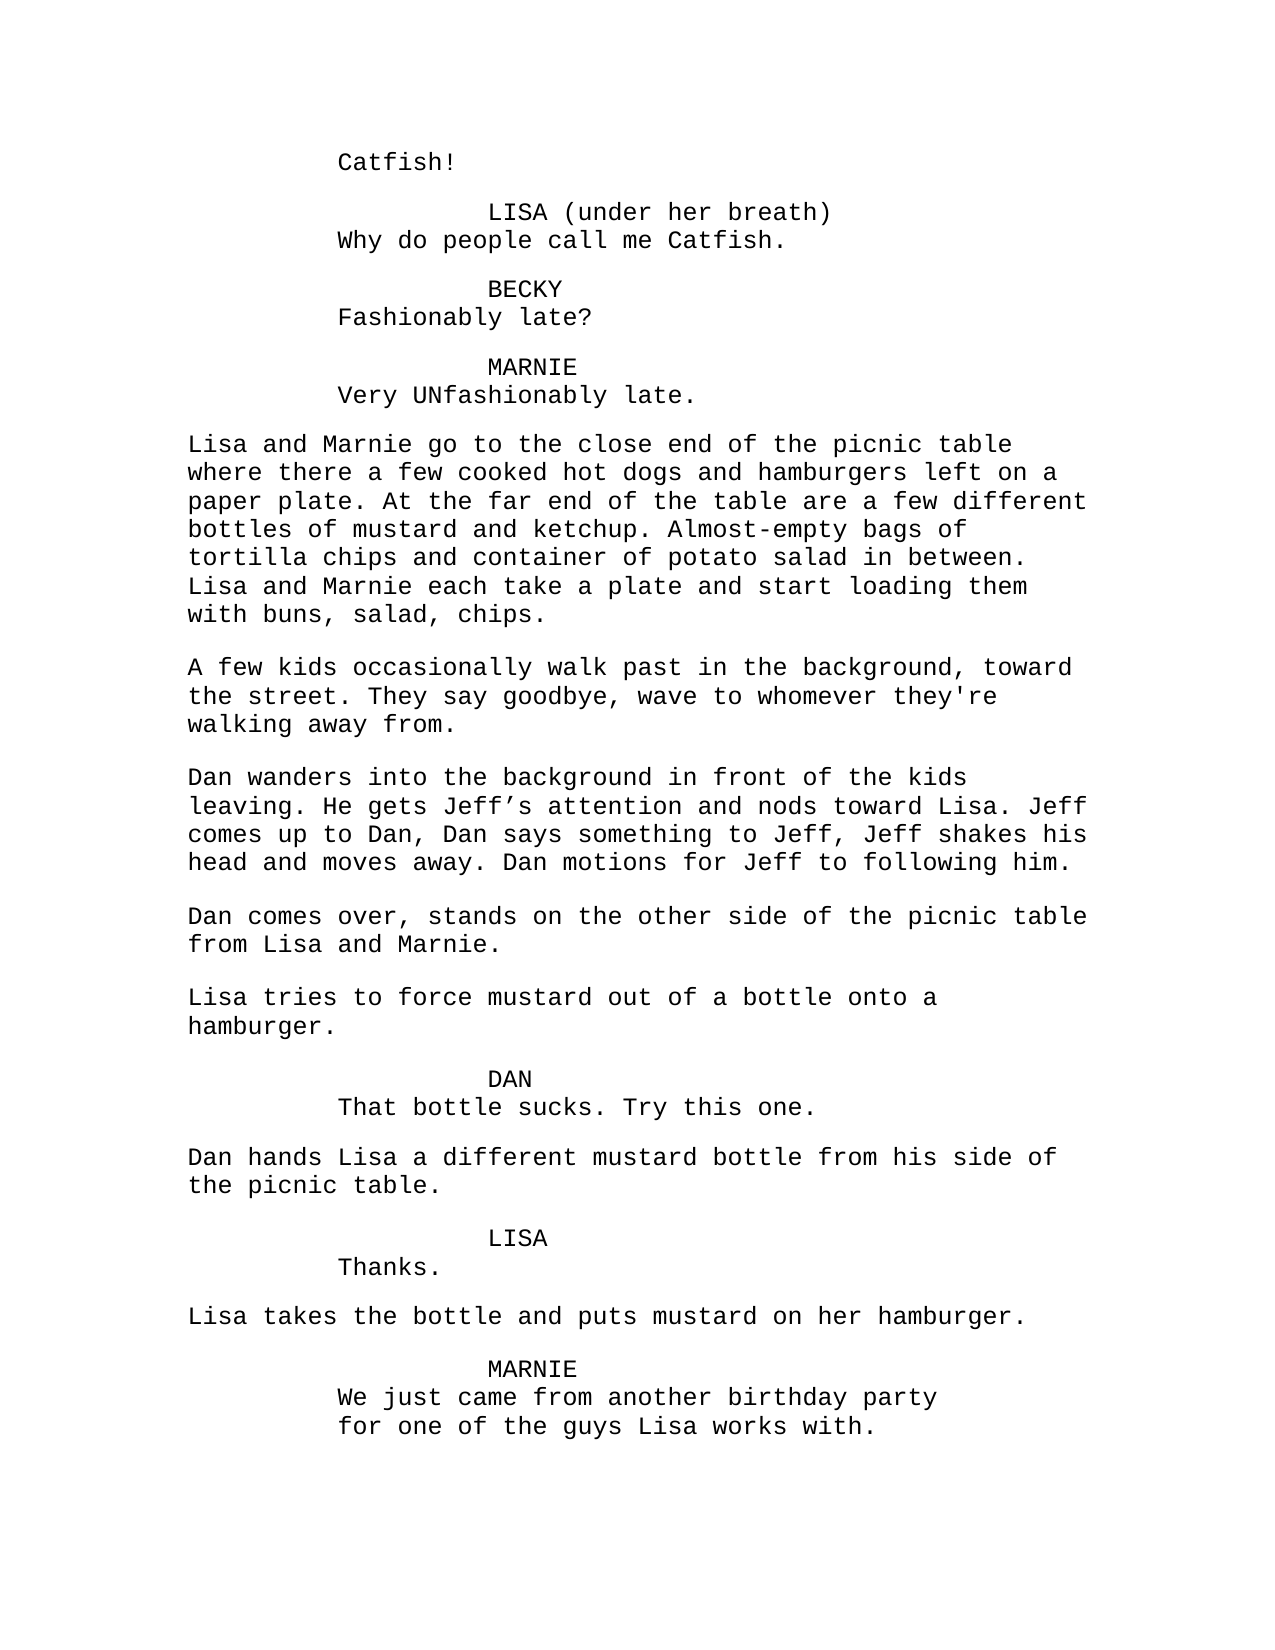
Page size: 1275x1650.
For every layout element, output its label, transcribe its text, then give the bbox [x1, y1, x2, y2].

text BECKY [187, 277, 1087, 305]
text MARNIE [187, 354, 1087, 382]
text Dan wanders into the background in front of the kids leaving. He gets Jeff’s attention and nods toward Lisa. Jeff comes up to Dan, Dan says something to Jeff, Jeff shakes his head and moves away. Dan motions for Jeff to following him. [187, 765, 1087, 878]
text MARNIE [187, 1357, 1087, 1385]
text We just came from another birthday party for one of the guys Lisa works with. [337, 1385, 937, 1442]
text DAN [187, 1067, 1087, 1095]
text Lisa and Marnie go to the close end of the picnic table where there a few cooked hot dogs and hamburgers left on a paper plate. At the far end of the table are a few different bottles of mustard and ketchup. Almost-empty bags of tortilla chips and container of potato salad in between. Lisa and Marnie each take a plate and start loading them with buns, salad, chips. [187, 432, 1087, 630]
text A few kids occasionally walk past in the background, toward the street. They say goodbye, wave to whomever they're walking away from. [187, 655, 1087, 740]
text That bottle sucks. Try this one. [337, 1095, 937, 1123]
text Lisa tries to force mustard out of a bottle onto a hamburger. [187, 985, 1087, 1042]
text LISA [187, 1226, 1087, 1254]
text Why do people call me Catfish. [337, 227, 937, 256]
text Dan comes over, stands on the other side of the picnic table from Lisa and Marnie. [187, 903, 1087, 960]
text Thanks. [337, 1254, 937, 1282]
text Dan hands Lisa a different mustard bottle from his side of the picnic table. [187, 1144, 1087, 1201]
text LISA (under her breath) [187, 199, 1087, 227]
text Fashionably late? [337, 305, 937, 333]
text Catfish! [337, 150, 937, 178]
text Very UNfashionably late. [337, 382, 937, 411]
text Lisa takes the bottle and puts mustard on her hamburger. [187, 1303, 1087, 1332]
